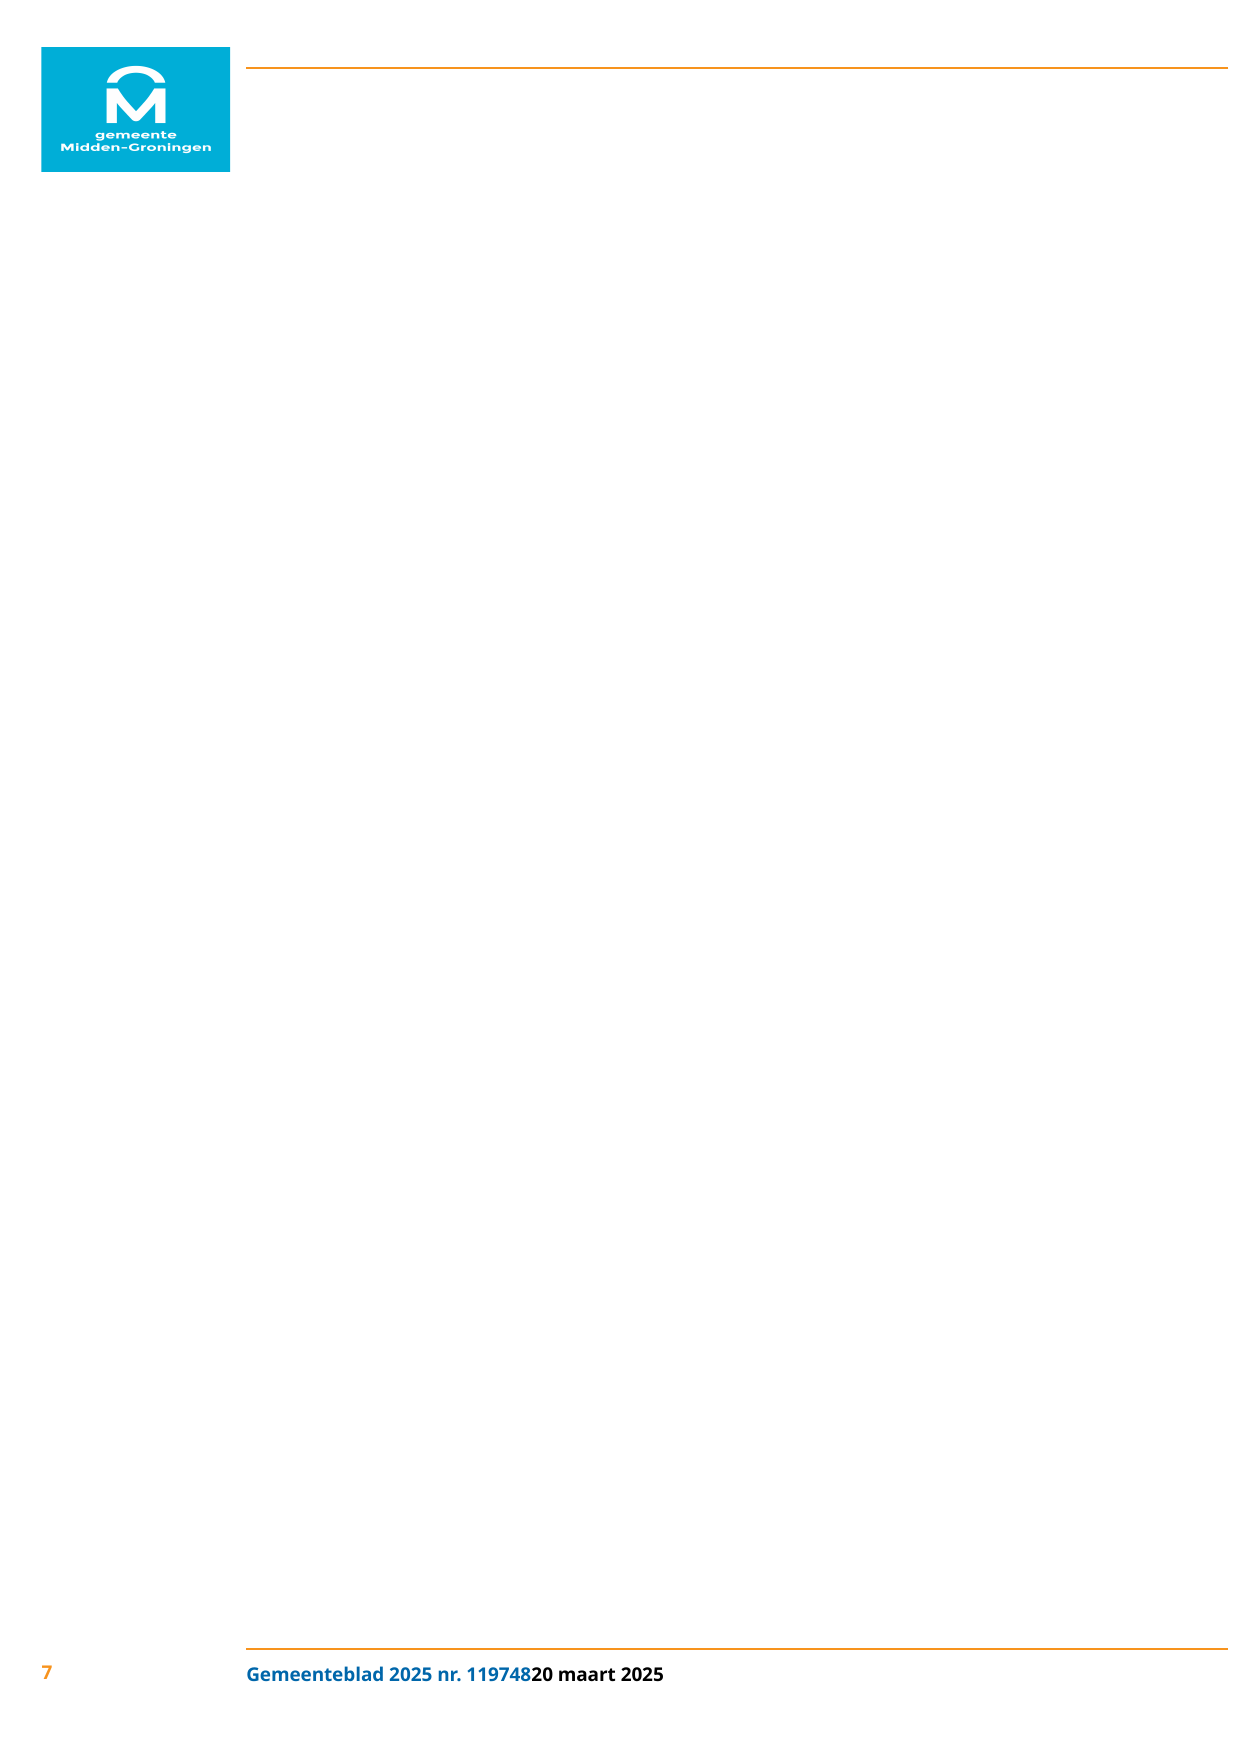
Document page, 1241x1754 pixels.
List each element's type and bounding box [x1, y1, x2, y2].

picture [108, 66, 164, 82]
picture [184, 146, 190, 153]
picture [107, 89, 165, 122]
